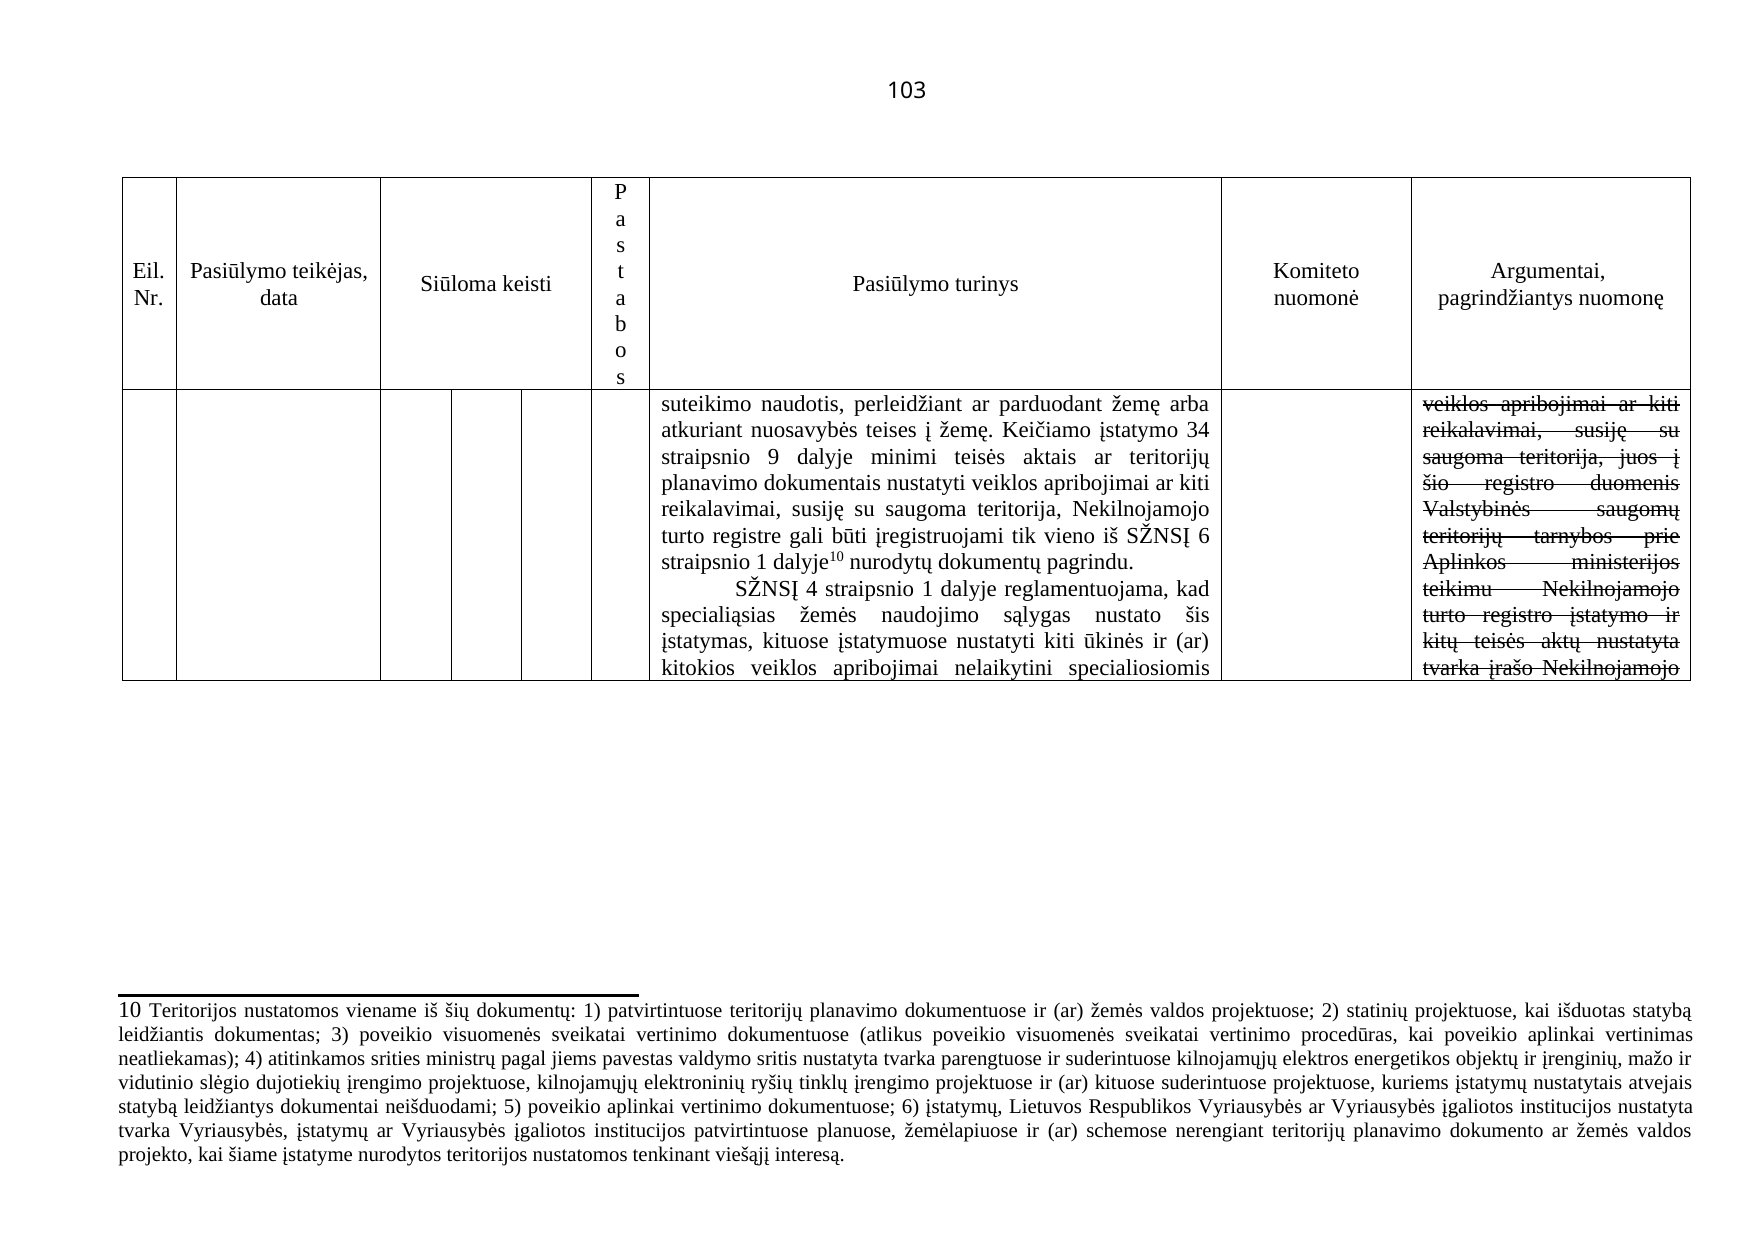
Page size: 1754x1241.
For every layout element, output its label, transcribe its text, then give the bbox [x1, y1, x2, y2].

table_cell [381, 390, 451, 680]
table_cell veiklos apribojimai ar kiti reikalavimai, susiję su saugoma teritorija, juos į šio registro duomenis Valstybinės saugomų teritorijų tarnybos prie Aplinkos ministerijos teikimu Nekilnojamojo turto registro įstatymo ir kitų teisės aktų nustatyta tvarka įrašo Nekilnojamojo [1412, 390, 1690, 680]
table_cell [592, 390, 649, 680]
table_cell [1222, 390, 1411, 680]
table_header Eil. Nr. [123, 178, 176, 389]
table_cell [452, 390, 521, 680]
table_header Argumentai, pagrindžiantys nuomonę [1412, 178, 1690, 389]
table_cell [123, 390, 176, 680]
table_cell [177, 390, 380, 680]
table_header Komiteto nuomonė [1222, 178, 1411, 389]
table_cell suteikimo naudotis, perleidžiant ar parduodant žemę arba atkuriant nuosavybės teises į žemę. Keičiamo įstatymo 34 straipsnio 9 dalyje minimi teisės aktais ar teritorijų planavimo dokumentais nustatyti veiklos apribojimai ar kiti reikalavimai, susiję su saugoma teritorija, Nekilnojamojo turto registre gali būti įregistruojami tik vieno iš SŽNSĮ 6 straipsnio 1 dalyje nurodytų dokumentų pagrindu. SŽNSĮ 4 straipsnio 1 dalyje reglamentuojama, kad specialiąsias žemės naudojimo sąlygas nustato šis įstatymas, kituose įstatymuose nustatyti kiti ūkinės ir (ar) kitokios veiklos apribojimai nelaikytini specialiosiomis [650, 390, 1221, 680]
table_header Pasiūlymo teikėjas, data [177, 178, 380, 389]
table_header Pastabos [592, 178, 649, 389]
table_header Siūloma keisti [381, 178, 591, 389]
table_header Pasiūlymo turinys [650, 178, 1221, 389]
table_cell [522, 390, 591, 680]
